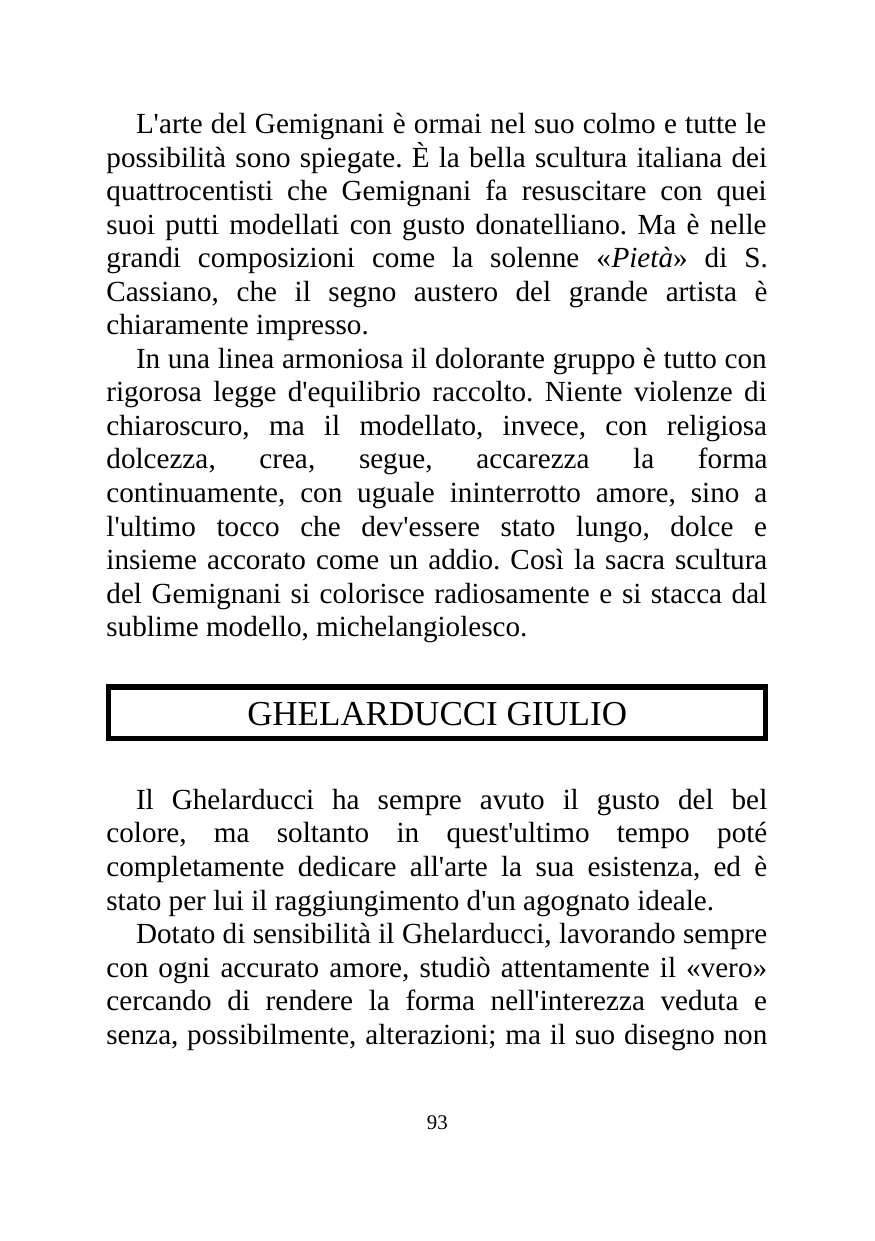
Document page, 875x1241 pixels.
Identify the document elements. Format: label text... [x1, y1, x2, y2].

text Il Ghelarducci ha sempre avuto il gusto del bel colore, ma soltanto in quest'ultimo tempo poté completamente dedicare all'arte la sua esistenza, ed è stato per lui il raggiungimento d'un agognato ideale. [106, 782, 768, 916]
text In una linea armoniosa il dolorante gruppo è tutto con rigorosa legge d'equilibrio raccolto. Niente violenze di chiaroscuro, ma il modellato, invece, con religiosa dolcezza, crea, segue, accarezza la forma continuamente, con uguale ininterrotto amore, sino a l'ultimo tocco che dev'essere stato lungo, dolce e insieme accorato come un addio. Così la sacra scultura del Gemignani si colorisce radiosamente e si stacca dal sublime modello, michelangiolesco. [106, 341, 768, 643]
subtitle GHELARDUCCI GIULIO [111, 690, 763, 736]
text L'arte del Gemignani è ormai nel suo colmo e tutte le possibilità sono spiegate. È la bella scultura italiana dei quattrocentisti che Gemignani fa resuscitare con quei suoi putti modellati con gusto donatelliano. Ma è nelle grandi composizioni come la solenne «Pietà» di S. Cassiano, che il segno austero del grande artista è chiaramente impresso. [106, 106, 768, 341]
text Dotato di sensibilità il Ghelarducci, lavorando sempre con ogni accurato amore, studiò attentamente il «vero» cercando di rendere la forma nell'interezza veduta e senza, possibilmente, alterazioni; ma il suo disegno non [106, 916, 768, 1050]
